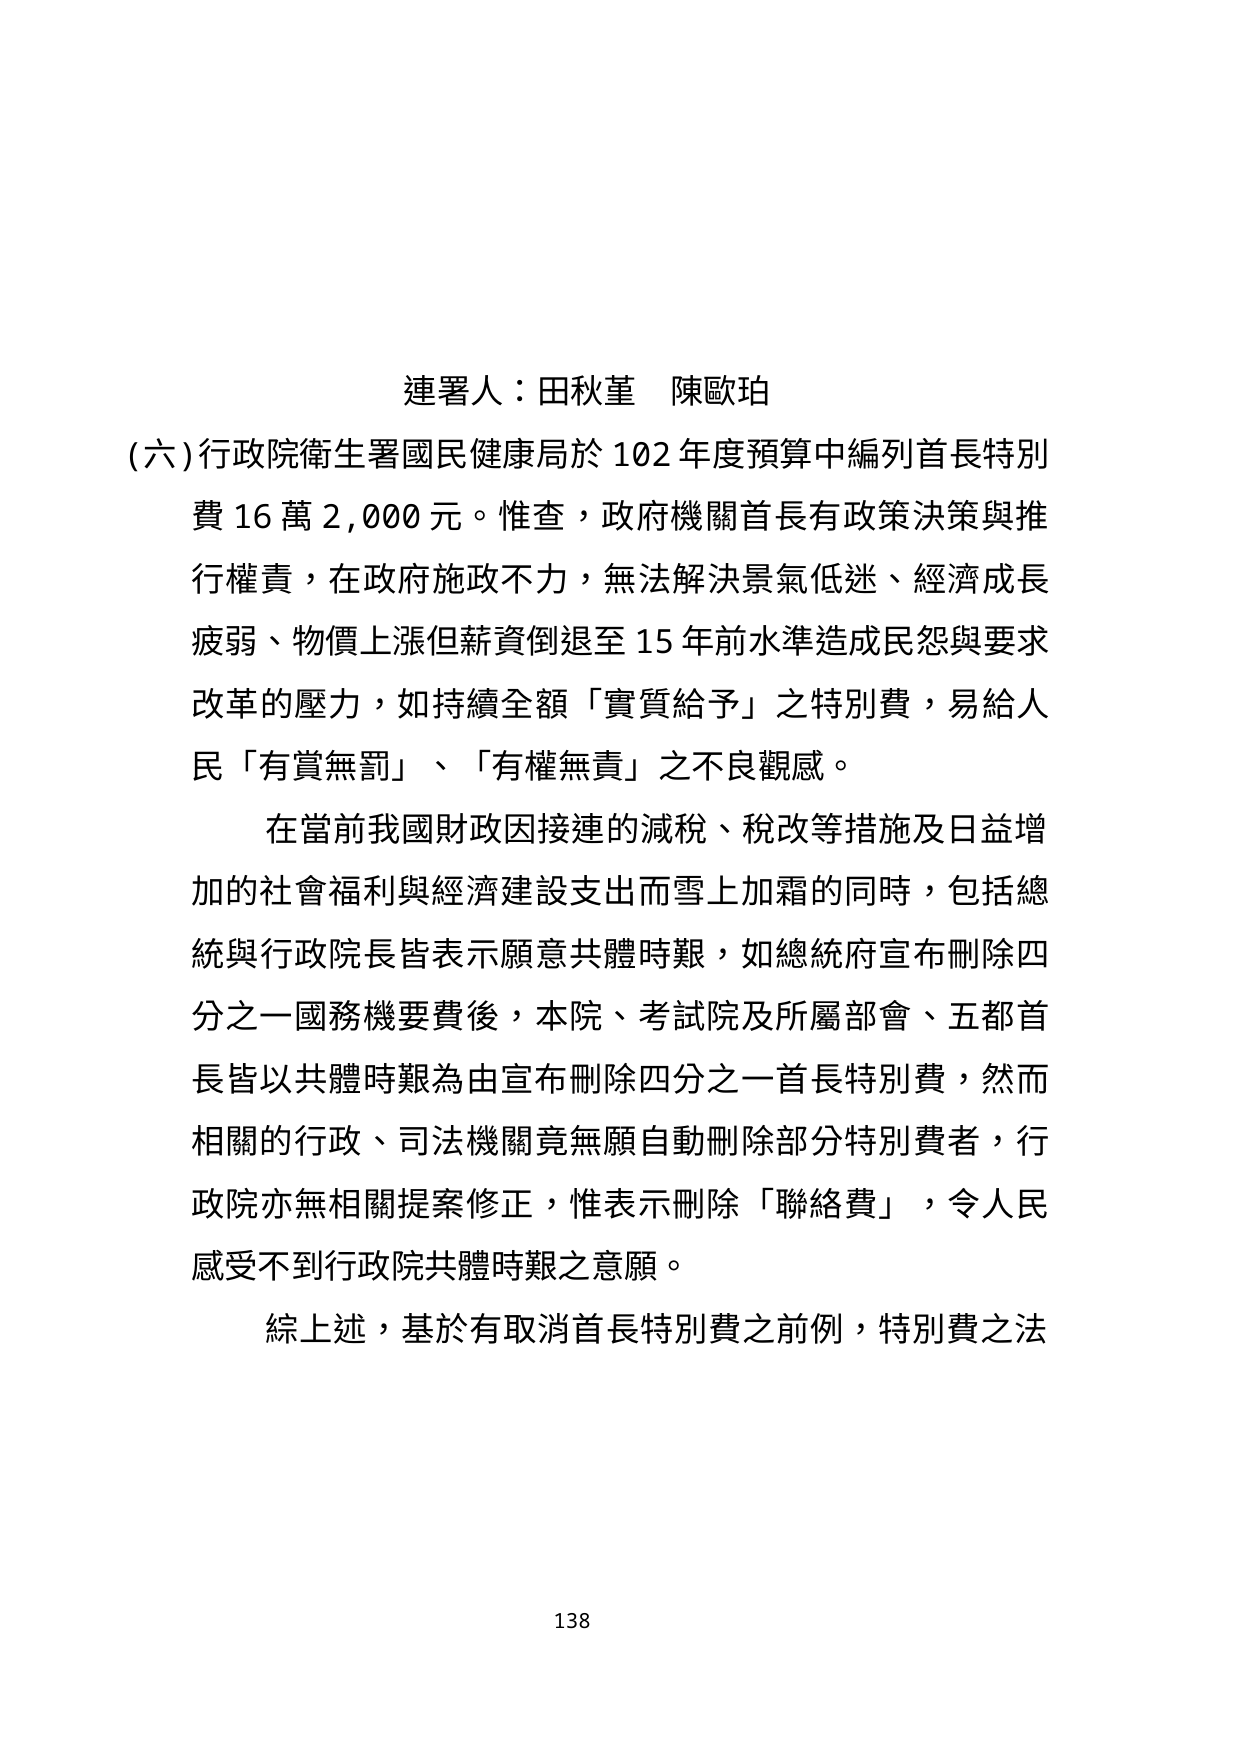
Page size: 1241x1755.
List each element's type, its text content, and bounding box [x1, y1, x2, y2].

text (六)行政院衛生署國民健康局於102年度預算中編列首長特別費16萬2,000元。惟查，政府機關首長有政策決策與推行權責，在政府施政不力，無法解決景氣低迷、經濟成長疲弱、物價上漲但薪資倒退至15年前水準造成民怨與要求改革的壓力，如持續全額「實質給予」之特別費，易給人民「有賞無罰」、「有權無責」之不良觀感。 [123, 410, 1050, 785]
text 在當前我國財政因接連的減稅、稅改等措施及日益增加的社會福利與經濟建設支出而雪上加霜的同時，包括總統與行政院長皆表示願意共體時艱，如總統府宣布刪除四分之一國務機要費後，本院、考試院及所屬部會、五都首長皆以共體時艱為由宣布刪除四分之一首長特別費，然而相關的行政、司法機關竟無願自動刪除部分特別費者，行政院亦無相關提案修正，惟表示刪除「聯絡費」，令人民感受不到行政院共體時艱之意願。 [191, 785, 1050, 1285]
text 連署人：田秋堇 陳歐珀 [94, 347, 1050, 410]
text 綜上述，基於有取消首長特別費之前例，特別費之法 [191, 1285, 1050, 1347]
